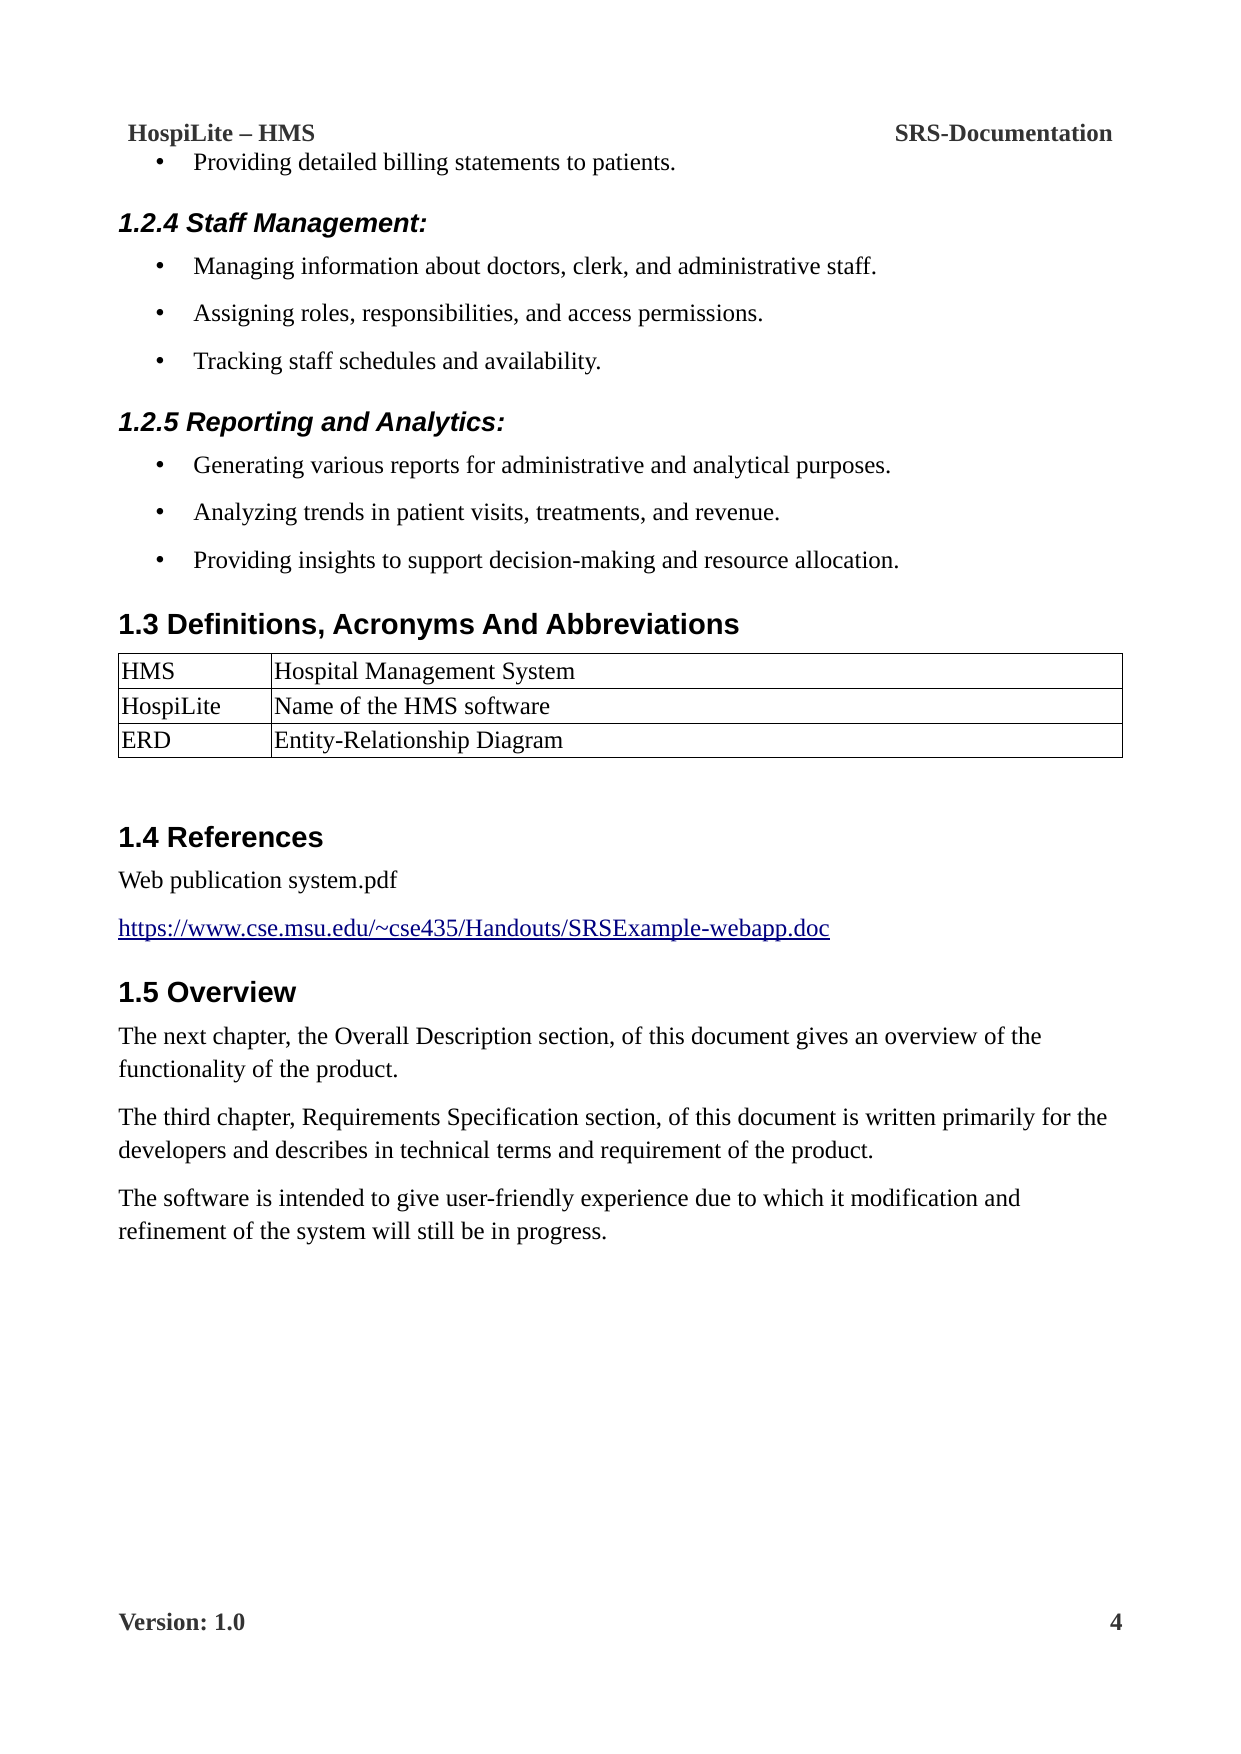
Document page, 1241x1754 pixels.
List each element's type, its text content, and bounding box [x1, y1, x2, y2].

subtitle 1.2.5 Reporting and Analytics: [118, 406, 1122, 437]
list Assigning roles, responsibilities, and access permissions. [156, 298, 1122, 327]
text https://www.cse.msu.edu/~cse435/Handouts/SRSExample-webapp.doc [118, 913, 1122, 942]
table_cell ERD [119, 724, 271, 757]
subtitle 1.5 Overview [118, 975, 1122, 1009]
list Providing detailed billing statements to patients. [156, 147, 1122, 176]
list Analyzing trends in patient visits, treatments, and revenue. [156, 497, 1122, 526]
text Web publication system.pdf [118, 866, 1122, 894]
list Generating various reports for administrative and analytical purposes. [156, 450, 1122, 478]
text The next chapter, the Overall Description section, of this document gives an overview of the functionality of the product. [118, 1021, 1122, 1083]
text The software is intended to give user-friendly experience due to which it modification and refinement of the system will still be in progress. [118, 1183, 1122, 1244]
subtitle 1.2.4 Staff Management: [118, 207, 1122, 238]
table_cell Entity-Relationship Diagram [272, 724, 1122, 757]
table_cell Name of the HMS software [272, 689, 1122, 723]
list Tracking staff schedules and availability. [156, 346, 1122, 375]
table_cell HospiLite [119, 689, 271, 723]
table_header Hospital Management System [272, 654, 1122, 688]
list Managing information about doctors, clerk, and administrative staff. [156, 251, 1122, 279]
subtitle 1.3 Definitions, Acronyms And Abbreviations [118, 607, 1122, 641]
list Providing insights to support decision-making and resource allocation. [156, 545, 1122, 574]
text The third chapter, Requirements Specification section, of this document is written primarily for the developers and describes in technical terms and requirement of the product. [118, 1102, 1122, 1164]
table_header HMS [119, 654, 271, 688]
subtitle 1.4 References [118, 819, 1122, 853]
